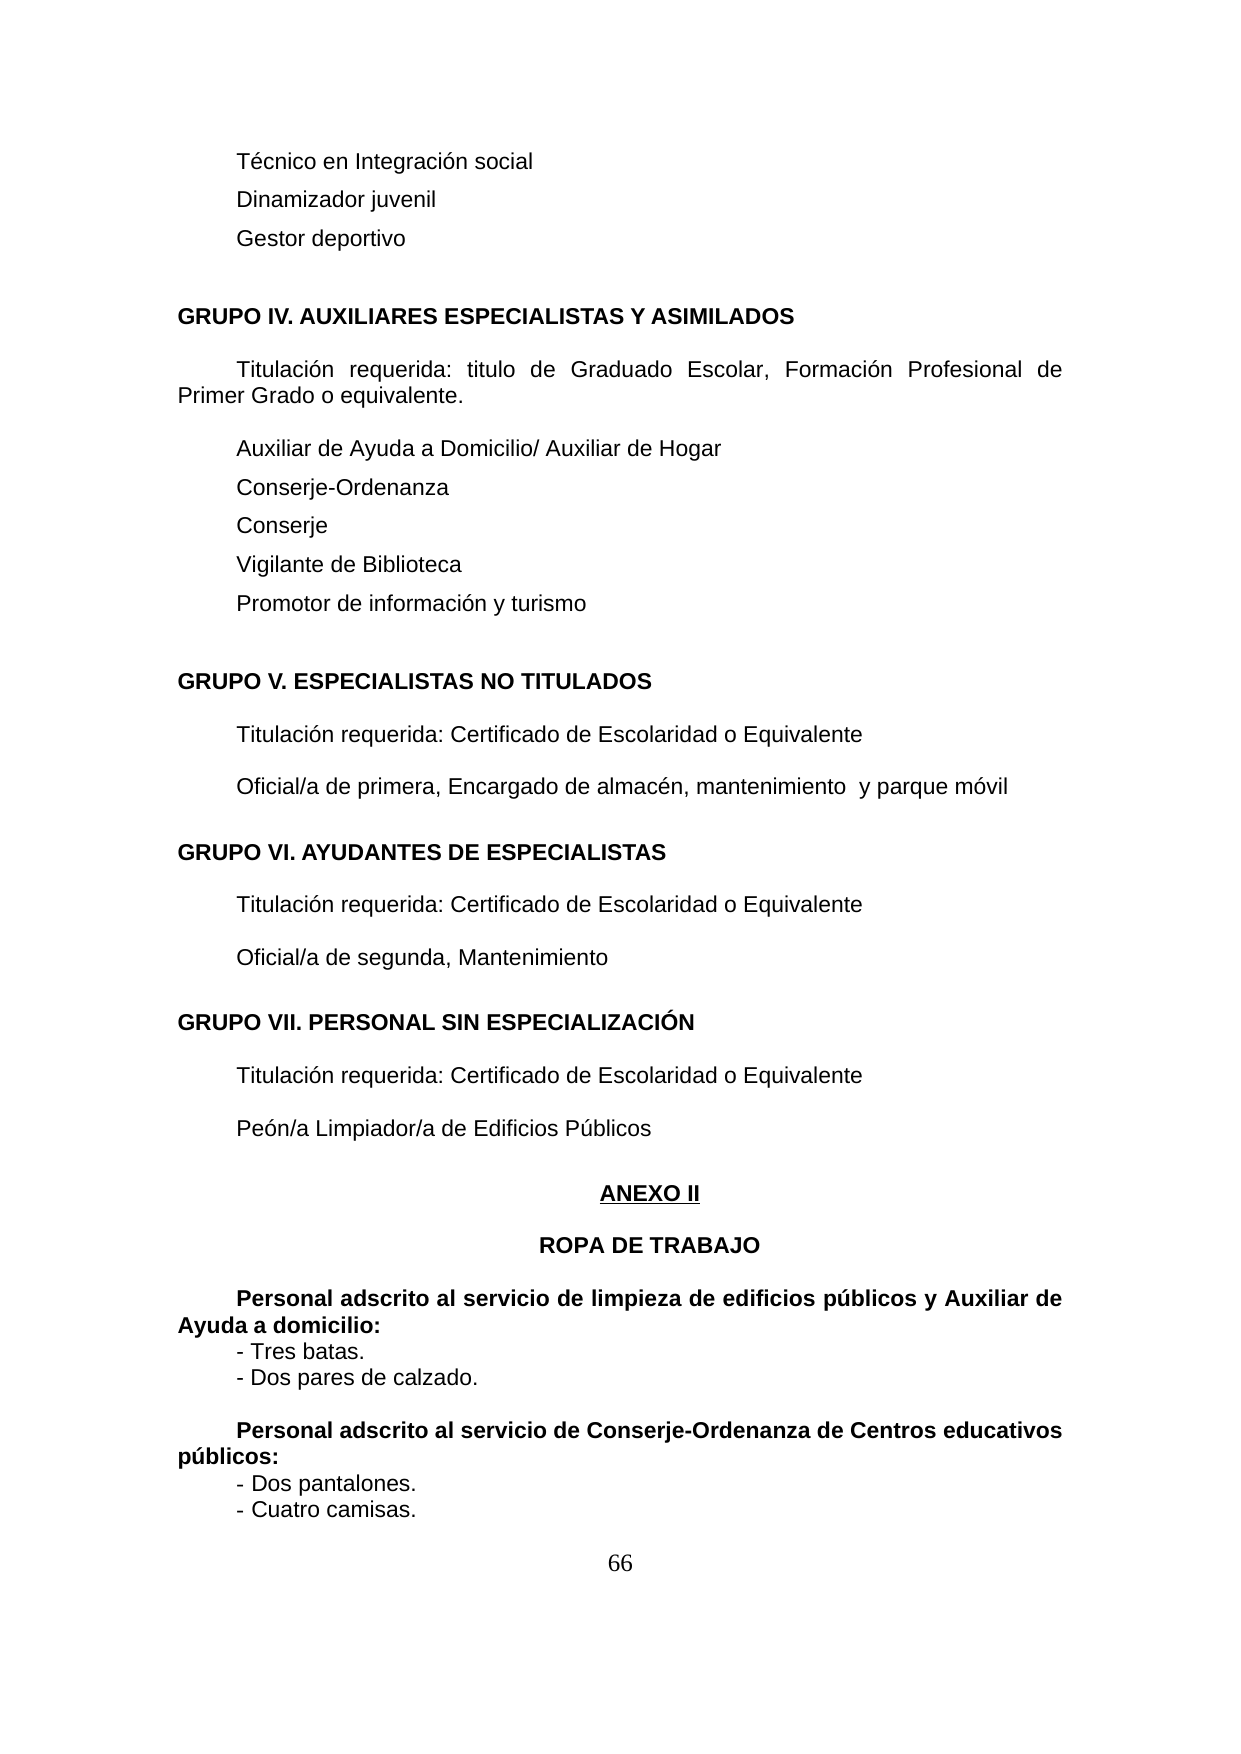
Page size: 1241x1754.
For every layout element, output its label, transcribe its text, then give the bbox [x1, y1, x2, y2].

list Dos pantalones. [177, 1470, 1115, 1496]
text - Tres batas. [177, 1338, 1063, 1364]
text Promotor de información y turismo [236, 590, 1063, 617]
text Vigilante de Biblioteca [236, 551, 1063, 578]
text Dinamizador juvenil [236, 186, 1063, 213]
text Oficial/a de segunda, Mantenimiento [236, 944, 1063, 970]
text ROPA DE TRABAJO [177, 1232, 1063, 1259]
text Oficial/a de primera, Encargado de almacén, mantenimiento y parque móvil [236, 773, 1063, 800]
text Auxiliar de Ayuda a Domicilio/ Auxiliar de Hogar [236, 435, 1063, 461]
subtitle GRUPO VI. AYUDANTES DE ESPECIALISTAS [177, 838, 1063, 865]
text Conserje-Ordenanza [236, 474, 1063, 500]
text ANEXO II [177, 1180, 1063, 1206]
text Titulación requerida: Certificado de Escolaridad o Equivalente [177, 1062, 1063, 1088]
text Peón/a Limpiador/a de Edificios Públicos [236, 1114, 1063, 1141]
subtitle GRUPO IV. AUXILIARES ESPECIALISTAS Y ASIMILADOS [177, 303, 1063, 329]
text Titulación requerida: Certificado de Escolaridad o Equivalente [177, 721, 1063, 747]
subtitle GRUPO V. ESPECIALISTAS NO TITULADOS [177, 668, 1063, 694]
list Cuatro camisas. [177, 1496, 1115, 1523]
text - Dos pares de calzado. [177, 1364, 1063, 1391]
text Personal adscrito al servicio de Conserje-Ordenanza de Centros educativos públicos: [177, 1417, 1063, 1470]
subtitle GRUPO VII. PERSONAL SIN ESPECIALIZACIÓN [177, 1009, 1063, 1036]
text Titulación requerida: titulo de Graduado Escolar, Formación Profesional de Primer Grado o equivalente. [177, 356, 1063, 408]
text Conserje [236, 512, 1063, 539]
text Gestor deportivo [236, 225, 1063, 252]
text Técnico en Integración social [236, 148, 1063, 174]
text Titulación requerida: Certificado de Escolaridad o Equivalente [177, 891, 1063, 918]
text Personal adscrito al servicio de limpieza de edificios públicos y Auxiliar de Ayuda a domicilio: [177, 1285, 1063, 1338]
